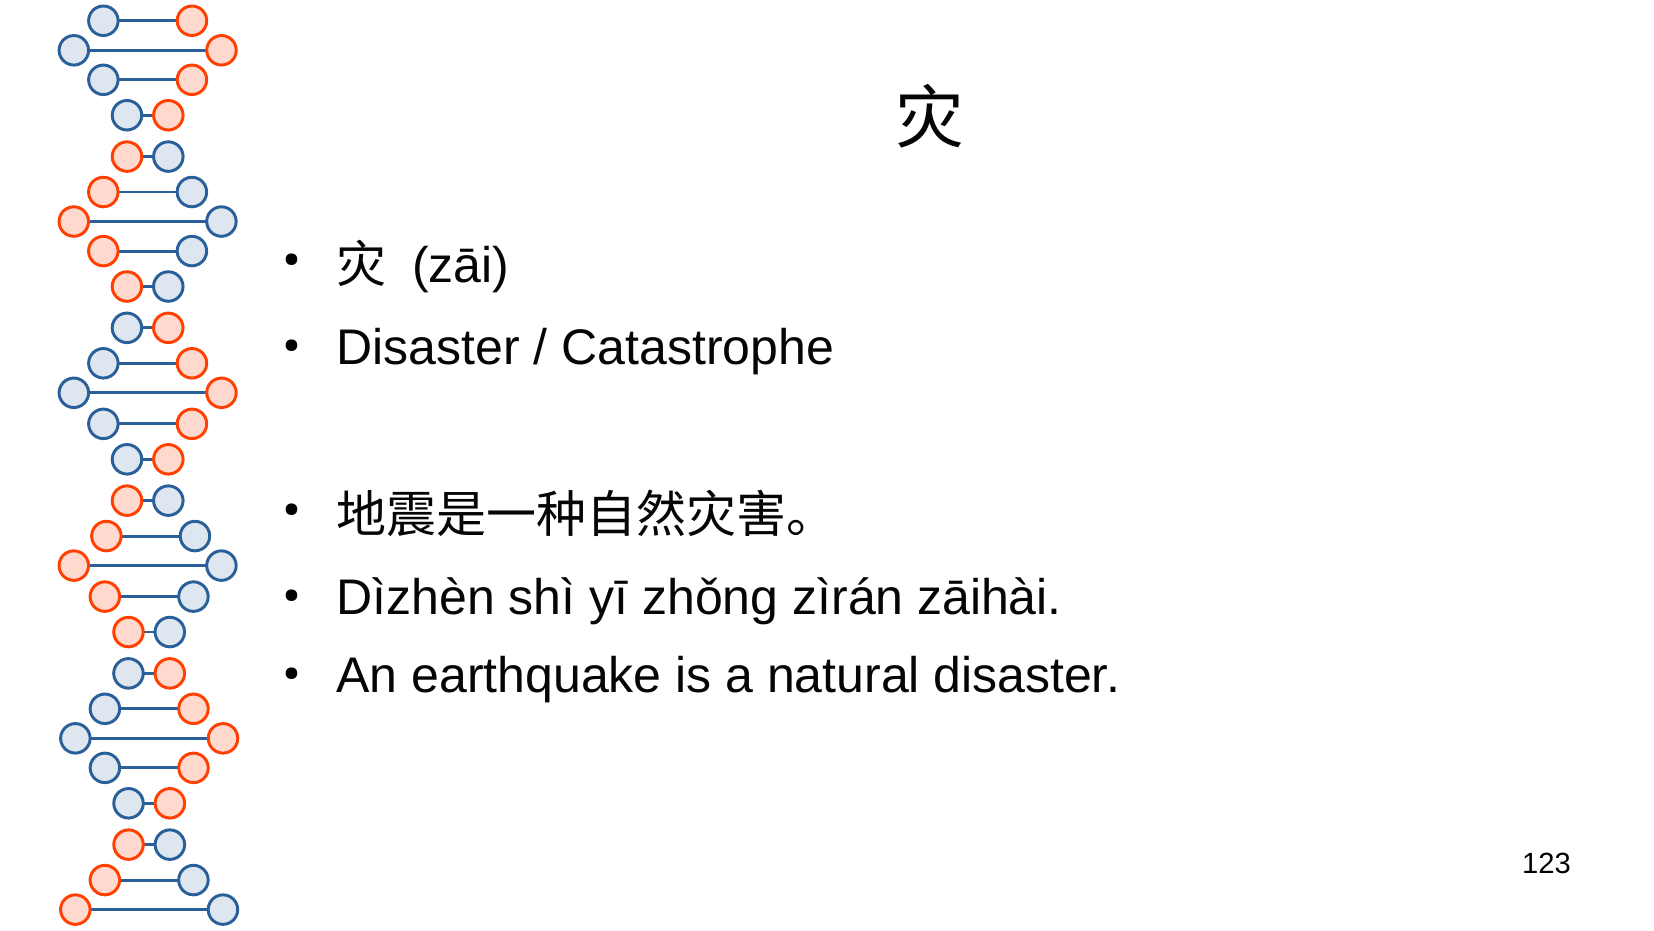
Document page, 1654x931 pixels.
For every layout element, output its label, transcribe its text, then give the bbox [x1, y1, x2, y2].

list 灾 (zāi) Disaster / Catastrophe 地震是一种自然灾害。 Dìzhèn shì yī zhǒng zìrán zāihài. An earthquake is a natural disaster. [265, 224, 1595, 764]
title 灾 [265, 35, 1595, 189]
